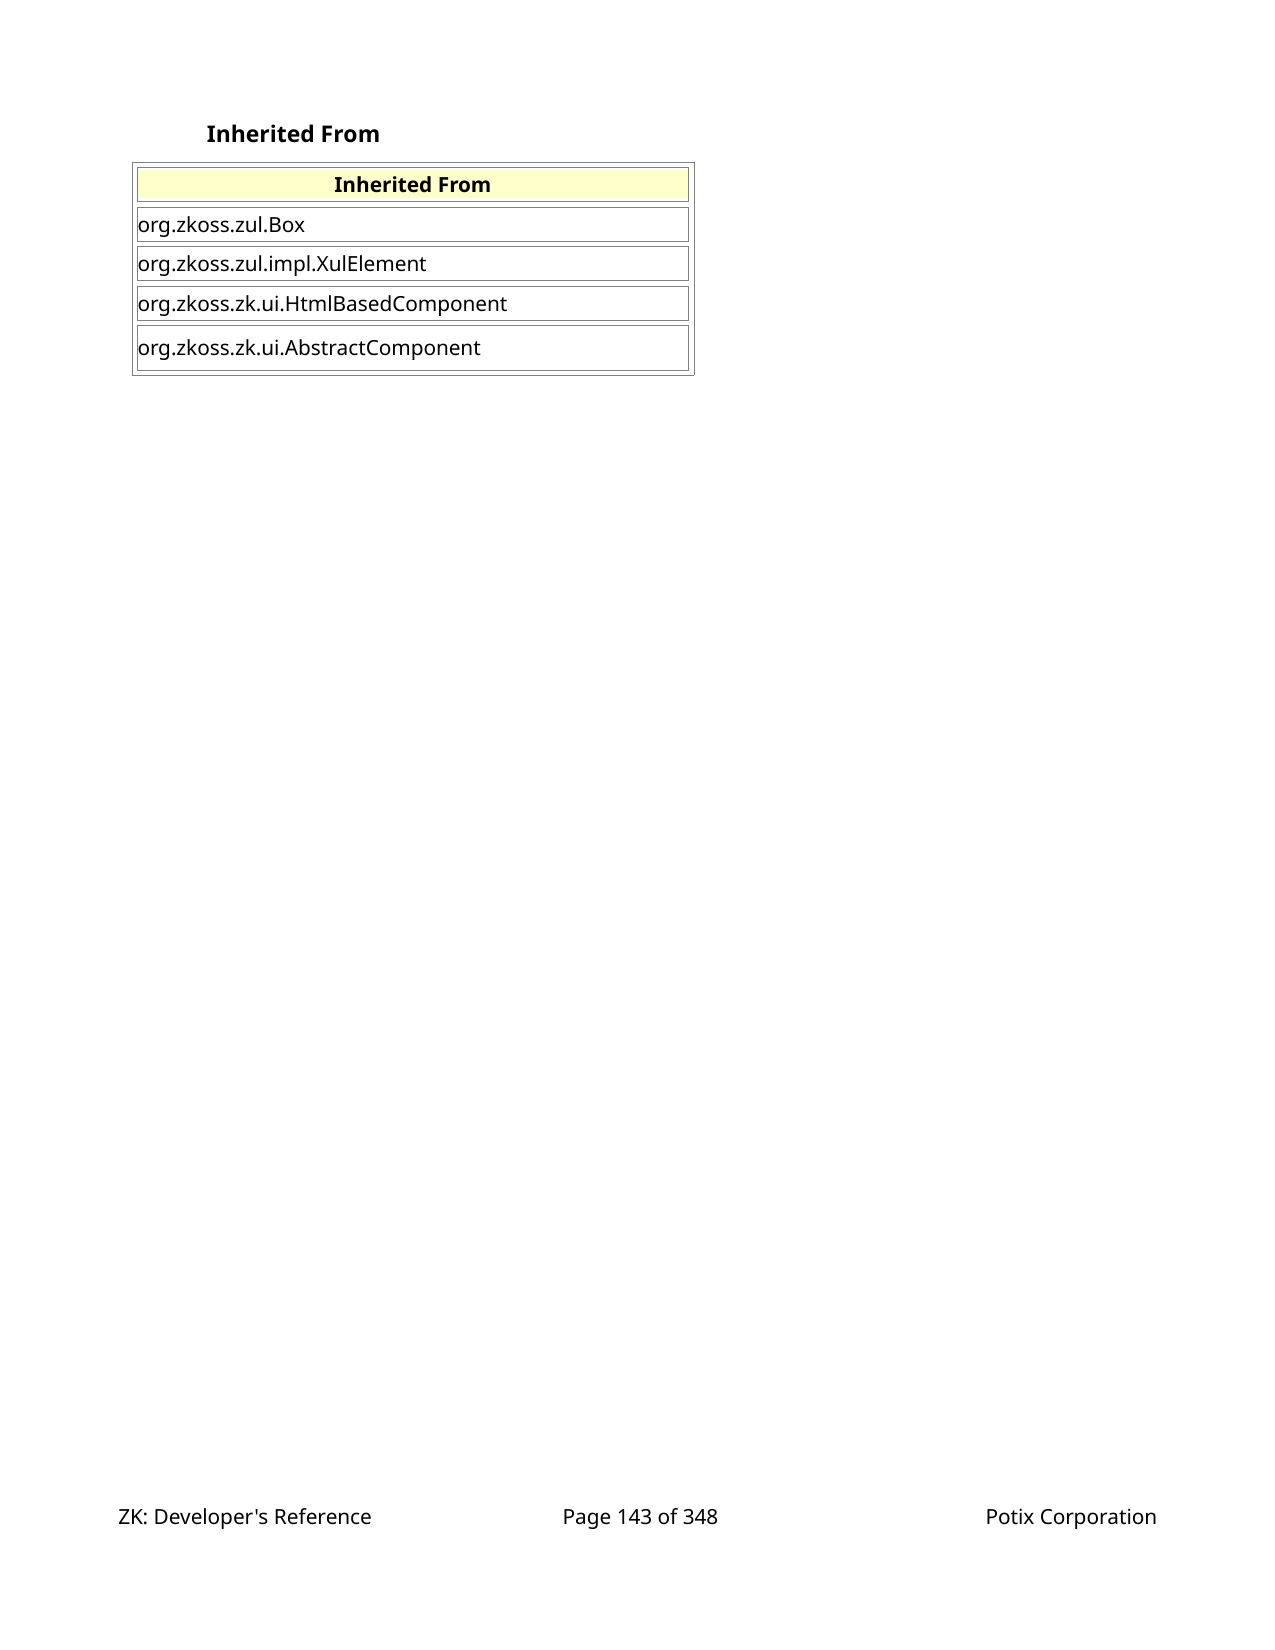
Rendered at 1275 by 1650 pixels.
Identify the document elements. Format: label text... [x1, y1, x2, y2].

table_header Inherited From [134, 163, 691, 201]
table_cell org.zkoss.zul.Box [134, 201, 691, 241]
table_cell org.zkoss.zk.ui.AbstractComponent [134, 320, 691, 369]
subtitle Inherited From [207, 118, 1157, 149]
table_cell org.zkoss.zk.ui.HtmlBasedComponent [134, 280, 691, 320]
table_cell org.zkoss.zul.impl.XulElement [134, 241, 691, 280]
